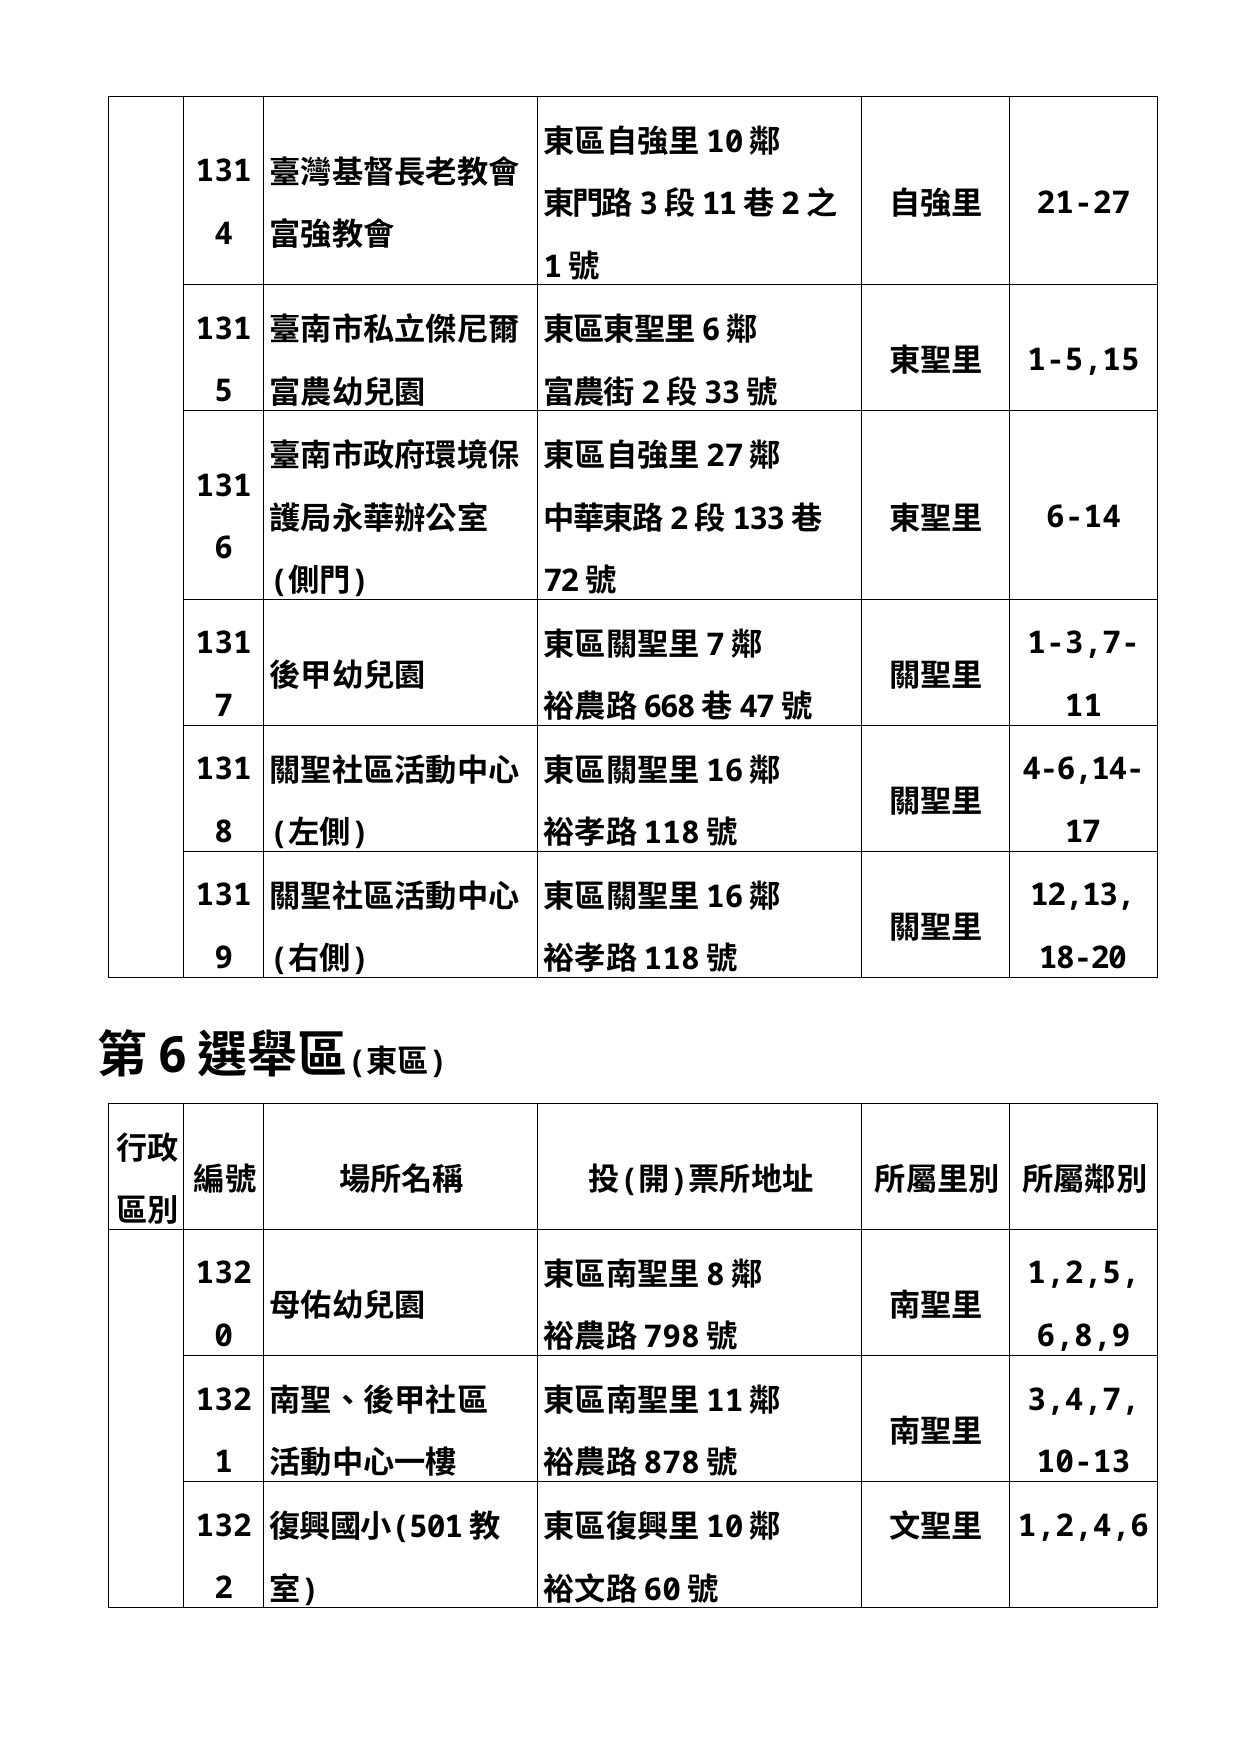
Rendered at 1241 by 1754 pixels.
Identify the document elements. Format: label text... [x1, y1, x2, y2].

table_cell 4-6,14-17 [1010, 726, 1157, 851]
table_cell 1316 [184, 411, 263, 599]
table_cell 東區自強里10鄰 東門路3段11巷2之1號 [538, 97, 861, 284]
table_cell 東區關聖里16鄰 裕孝路118號 [538, 726, 861, 851]
table_cell 1-3,7-11 [1010, 600, 1157, 725]
table_cell 1322 [184, 1482, 263, 1607]
table_cell 關聖里 [862, 726, 1009, 851]
table_cell 1319 [184, 852, 263, 977]
table_cell 自強里 [862, 97, 1009, 284]
table_cell 1,2,5, 6,8,9 [1010, 1230, 1157, 1355]
table_cell 南聖、後甲社區 活動中心一樓 [264, 1356, 537, 1481]
table_cell 南聖里 [862, 1356, 1009, 1481]
table_header 行政 區別 [109, 1104, 183, 1229]
table_cell 臺灣基督長老教會 富強教會 [264, 97, 537, 284]
table_cell 關聖里 [862, 600, 1009, 725]
table_cell 東區南聖里11鄰 裕農路878號 [538, 1356, 861, 1481]
table_cell 臺南市政府環境保護局永華辦公室(側門) [264, 411, 537, 599]
table_cell 12,13, 18-20 [1010, 852, 1157, 977]
table_cell 1320 [184, 1230, 263, 1355]
table_cell 文聖里 [862, 1482, 1009, 1607]
table_cell 南聖里 [862, 1230, 1009, 1355]
table_cell 3,4,7, 10-13 [1010, 1356, 1157, 1481]
table_cell 關聖社區活動中心 (右側) [264, 852, 537, 977]
table_cell 東區關聖里16鄰 裕孝路118號 [538, 852, 861, 977]
table_cell 東聖里 [862, 285, 1009, 410]
table_cell 後甲幼兒園 [264, 600, 537, 725]
table_cell 1,2,4,6 [1010, 1482, 1157, 1607]
table_cell [109, 97, 183, 977]
table_header 所屬鄰別 [1010, 1104, 1157, 1229]
table_cell 1314 [184, 97, 263, 284]
table_cell 母佑幼兒園 [264, 1230, 537, 1355]
table_cell 東區南聖里8鄰 裕農路798號 [538, 1230, 861, 1355]
table_cell 復興國小(501教室) [264, 1482, 537, 1607]
table_header 場所名稱 [264, 1104, 537, 1229]
table_header 投(開)票所地址 [538, 1104, 861, 1229]
table_cell 東區東聖里6鄰 富農街2段33號 [538, 285, 861, 410]
text 第6選舉區(東區) [97, 978, 1161, 1103]
table_cell 6-14 [1010, 411, 1157, 599]
table_cell 關聖社區活動中心 (左側) [264, 726, 537, 851]
table_cell 東區自強里27鄰 中華東路2段133巷72號 [538, 411, 861, 599]
table_cell 東區復興里10鄰 裕文路60號 [538, 1482, 861, 1607]
table_cell [109, 1230, 183, 1607]
table_header 編號 [184, 1104, 263, 1229]
table_cell 1-5,15 [1010, 285, 1157, 410]
table_cell 21-27 [1010, 97, 1157, 284]
table_cell 1321 [184, 1356, 263, 1481]
table_cell 東區關聖里7鄰 裕農路668巷47號 [538, 600, 861, 725]
table_cell 關聖里 [862, 852, 1009, 977]
table_cell 1315 [184, 285, 263, 410]
table_cell 1318 [184, 726, 263, 851]
table_cell 臺南市私立傑尼爾富農幼兒園 [264, 285, 537, 410]
table_cell 東聖里 [862, 411, 1009, 599]
table_header 所屬里別 [862, 1104, 1009, 1229]
table_cell 1317 [184, 600, 263, 725]
